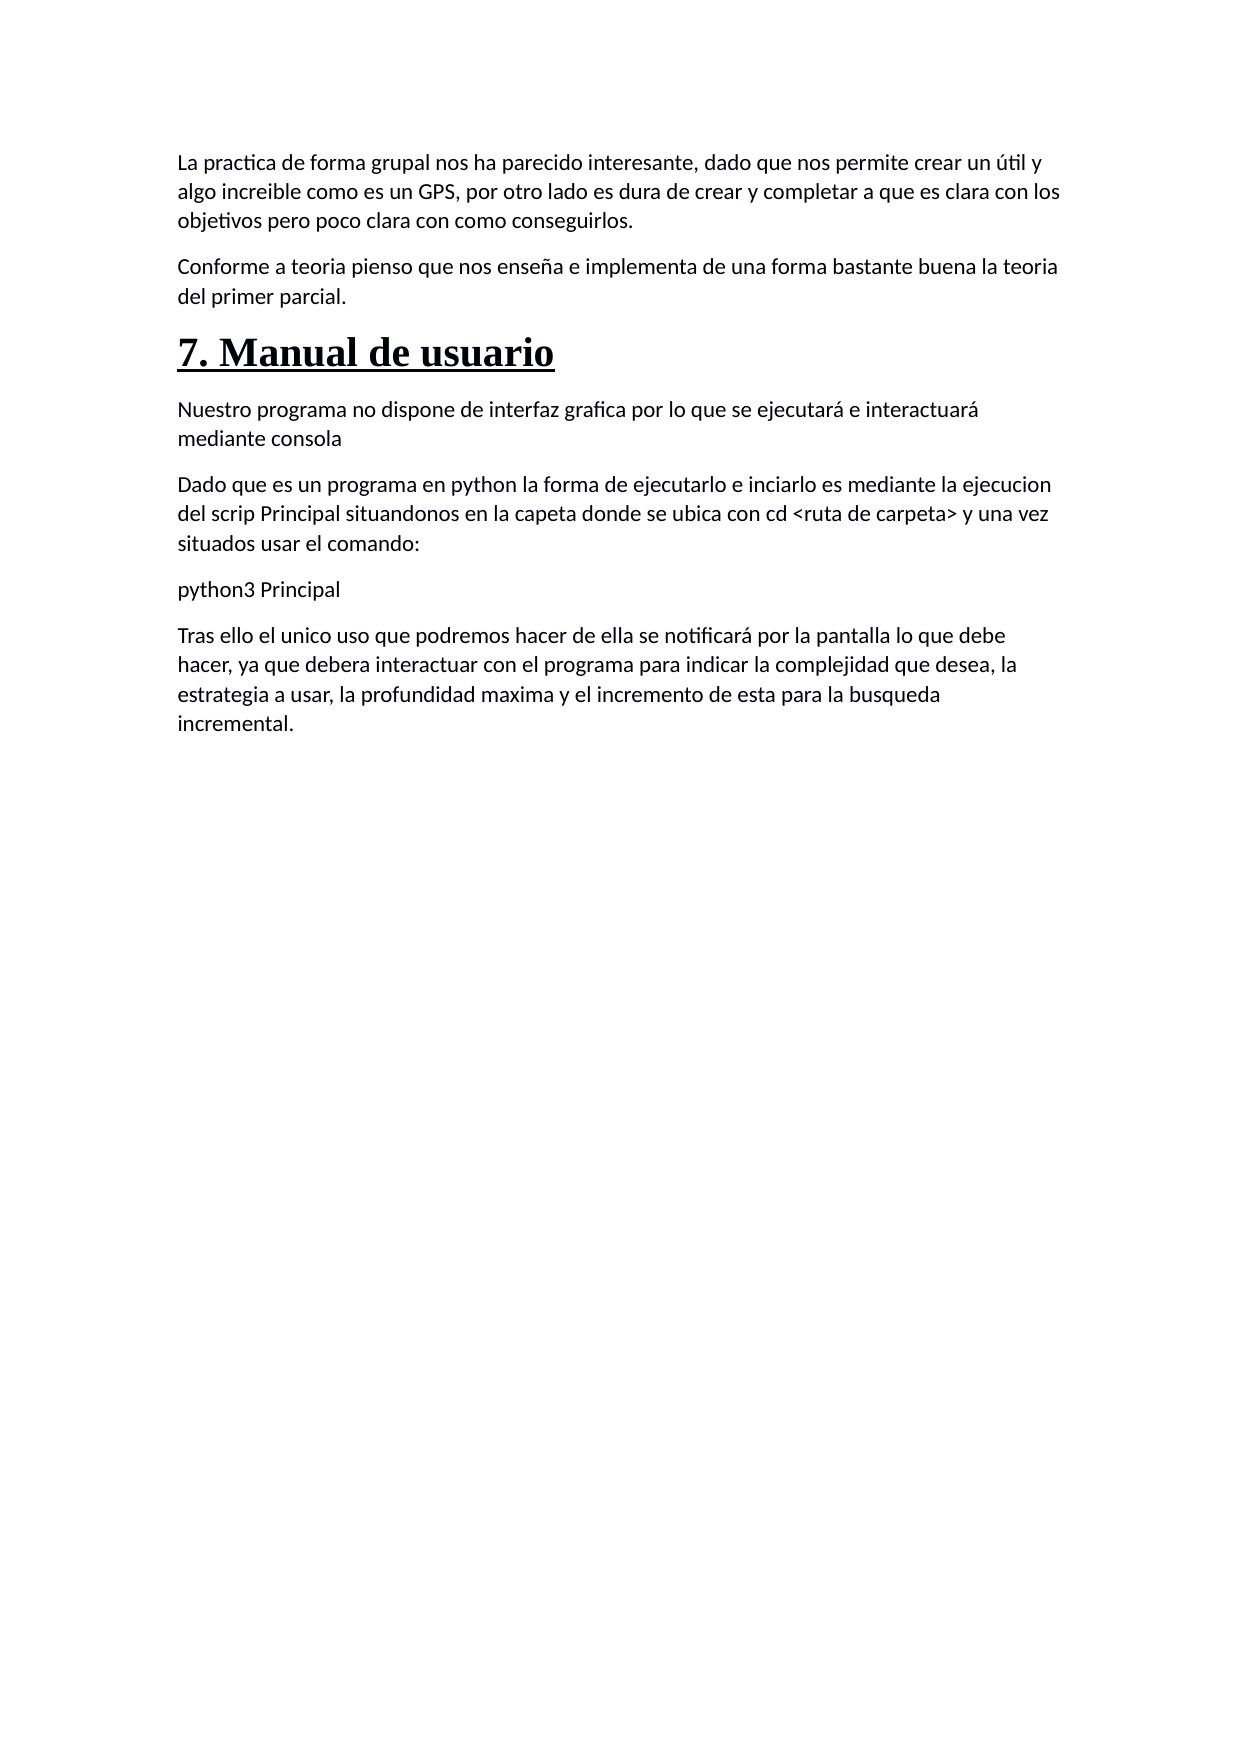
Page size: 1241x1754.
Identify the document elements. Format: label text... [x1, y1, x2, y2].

text python3 Principal [177, 575, 1063, 603]
text 7. Manual de usuario [177, 328, 1063, 376]
text Nuestro programa no dispone de interfaz grafica por lo que se ejecutará e interactuará mediante consola [177, 395, 1063, 452]
text Dado que es un programa en python la forma de ejecutarlo e inciarlo es mediante la ejecucion del scrip Principal situandonos en la capeta donde se ubica con cd <ruta de carpeta> y una vez situados usar el comando: [177, 470, 1063, 557]
text La practica de forma grupal nos ha parecido interesante, dado que nos permite crear un útil y algo increible como es un GPS, por otro lado es dura de crear y completar a que es clara con los objetivos pero poco clara con como conseguirlos. [177, 148, 1063, 234]
text Tras ello el unico uso que podremos hacer de ella se notificará por la pantalla lo que debe hacer, ya que debera interactuar con el programa para indicar la complejidad que desea, la estrategia a usar, la profundidad maxima y el incremento de esta para la busqueda incremental. [177, 621, 1063, 737]
text Conforme a teoria pienso que nos enseña e implementa de una forma bastante buena la teoria del primer parcial. [177, 252, 1063, 310]
